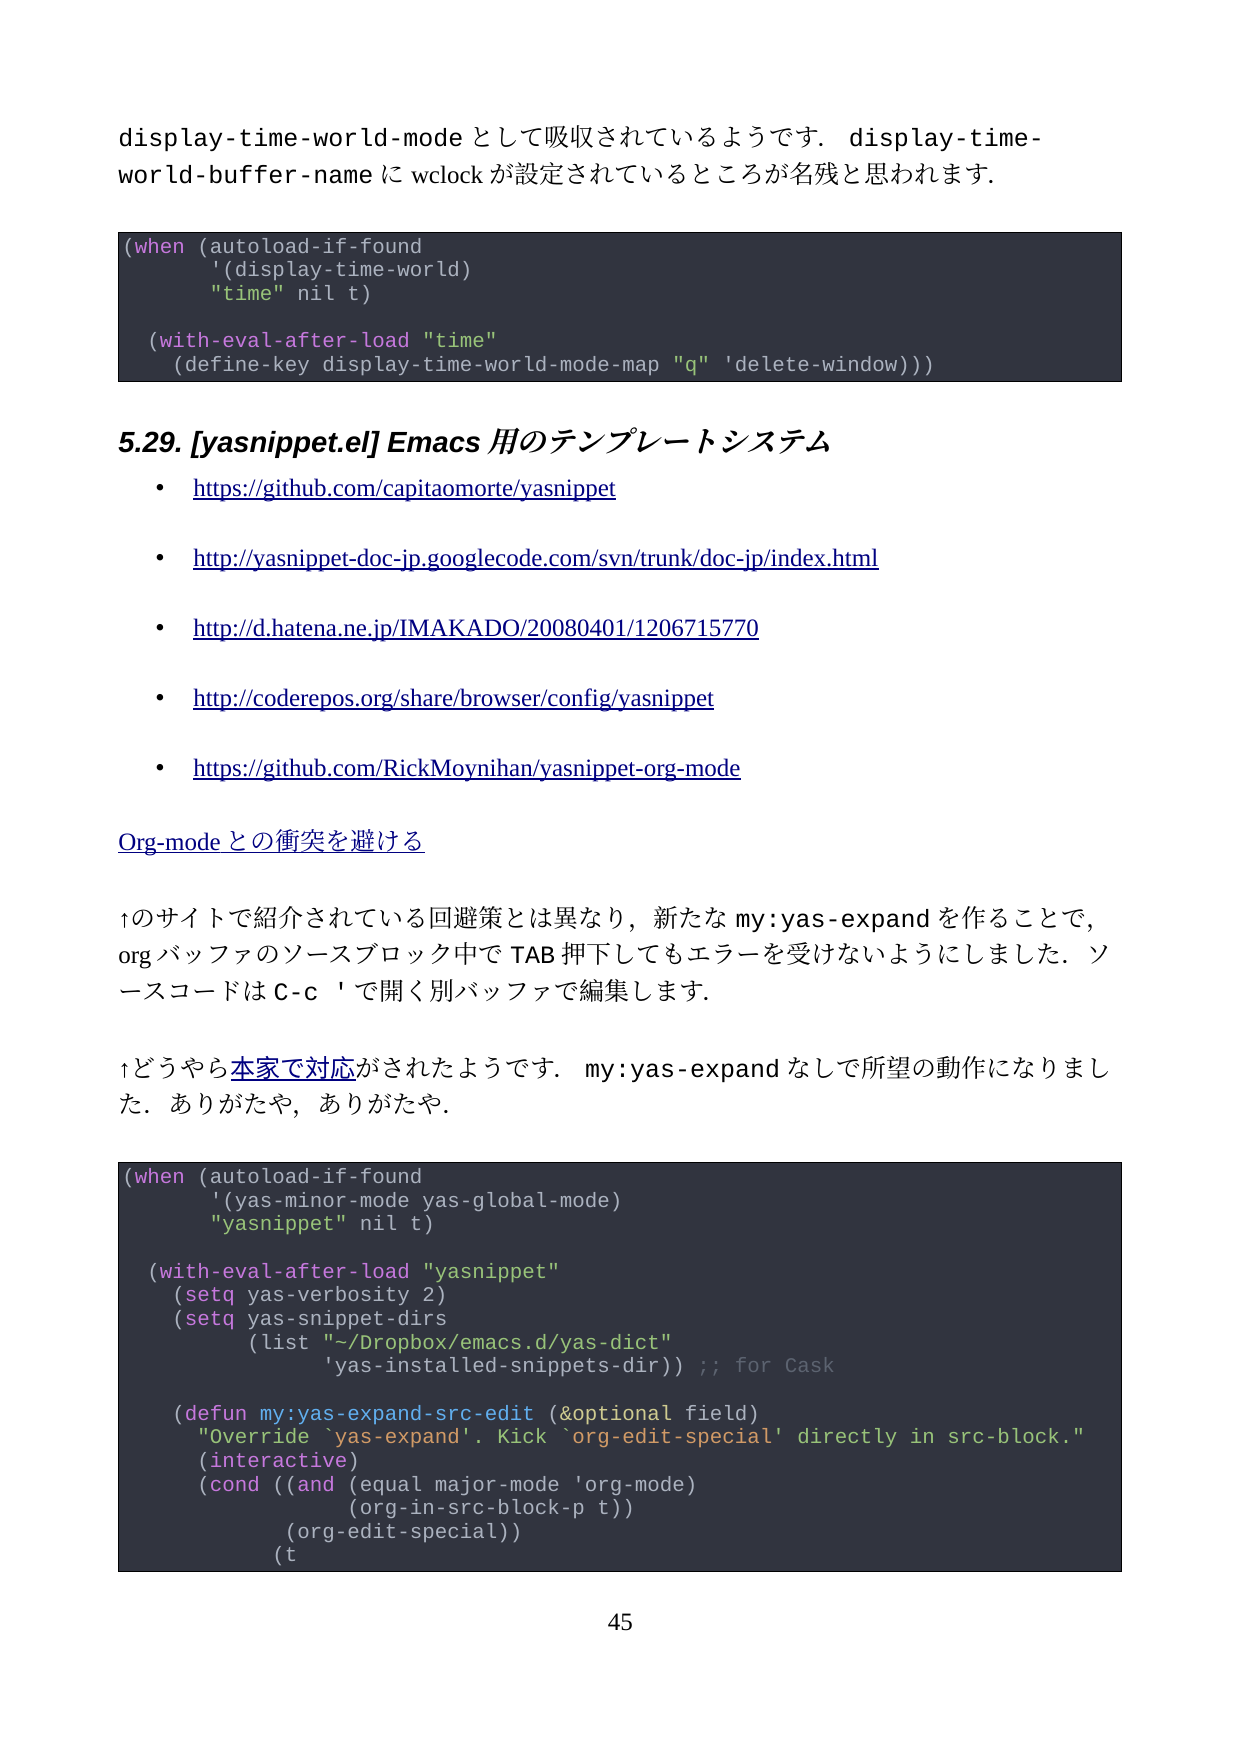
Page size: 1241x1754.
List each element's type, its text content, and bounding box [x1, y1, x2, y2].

text (org-edit-special)) [119, 1517, 1121, 1541]
list http://coderepos.org/share/browser/config/yasnippet [156, 683, 1122, 741]
text (setq yas-verbosity 2) [119, 1280, 1121, 1304]
text (interactive) [119, 1446, 1121, 1469]
text (define-key display-time-world-mode-map "q" 'delete-window))) [119, 350, 1121, 381]
text (with-eval-after-load "yasnippet" [119, 1257, 1121, 1280]
text display-time-world-mode として吸収されているようです． display-time-world-buffer-name に wclock が設定されているところが名残と思われます． [118, 118, 1122, 219]
text "Override `yas-expand'. Kick `org-edit-special' directly in src-block." [119, 1422, 1121, 1446]
list http://d.hatena.ne.jp/IMAKADO/20080401/1206715770 [156, 613, 1122, 671]
text 'yas-installed-snippets-dir)) ;; for Cask [119, 1351, 1121, 1375]
text (with-eval-after-load "time" [119, 326, 1121, 350]
text '(display-time-world) [119, 256, 1121, 279]
text '(yas-minor-mode yas-global-mode) [119, 1186, 1121, 1209]
text "time" nil t) [119, 279, 1121, 303]
text "yasnippet" nil t) [119, 1209, 1121, 1233]
text (when (autoload-if-found [119, 233, 1121, 256]
text (cond ((and (equal major-mode 'org-mode) [119, 1469, 1121, 1493]
text (defun my:yas-expand-src-edit (&optional field) [119, 1399, 1121, 1422]
list http://yasnippet-doc-jp.googlecode.com/svn/trunk/doc-jp/index.html [156, 543, 1122, 601]
text (t [119, 1541, 1121, 1571]
text (when (autoload-if-found [119, 1163, 1121, 1186]
text (list "~/Dropbox/emacs.d/yas-dict" [119, 1328, 1121, 1351]
list https://github.com/capitaomorte/yasnippet [156, 473, 1122, 531]
list https://github.com/RickMoynihan/yasnippet-org-mode [156, 753, 1122, 811]
text Org-modeとの衝突を避ける [118, 823, 1122, 886]
subtitle [yasnippet.el] Emacs用のテンプレートシステム [118, 419, 1122, 461]
text (org-in-src-block-p t)) [119, 1493, 1121, 1517]
text ↑どうやら本家で対応がされたようです． my:yas-expand なしで所望の動作になりました．ありがたや，ありがたや． [118, 1049, 1122, 1150]
text ↑のサイトで紹介されている回避策とは異なり，新たな my:yas-expand を作ることで，orgバッファのソースブロック中で TAB 押下してもエラーを受けないようにしました．ソースコードは C-c ' で開く別バッファで編集します． [118, 899, 1122, 1036]
text (setq yas-snippet-dirs [119, 1304, 1121, 1328]
